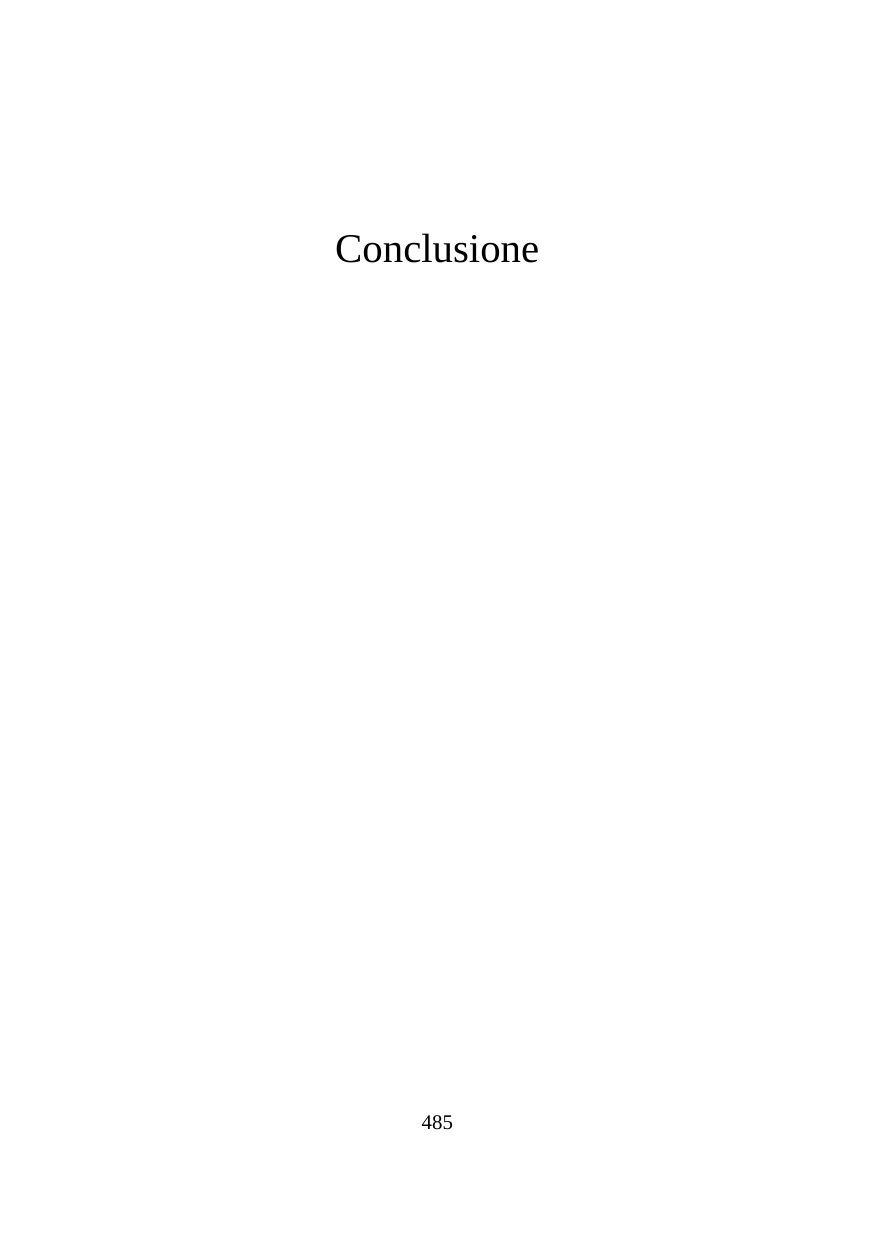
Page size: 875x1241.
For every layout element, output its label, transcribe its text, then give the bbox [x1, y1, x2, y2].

subtitle Conclusione [106, 224, 768, 271]
